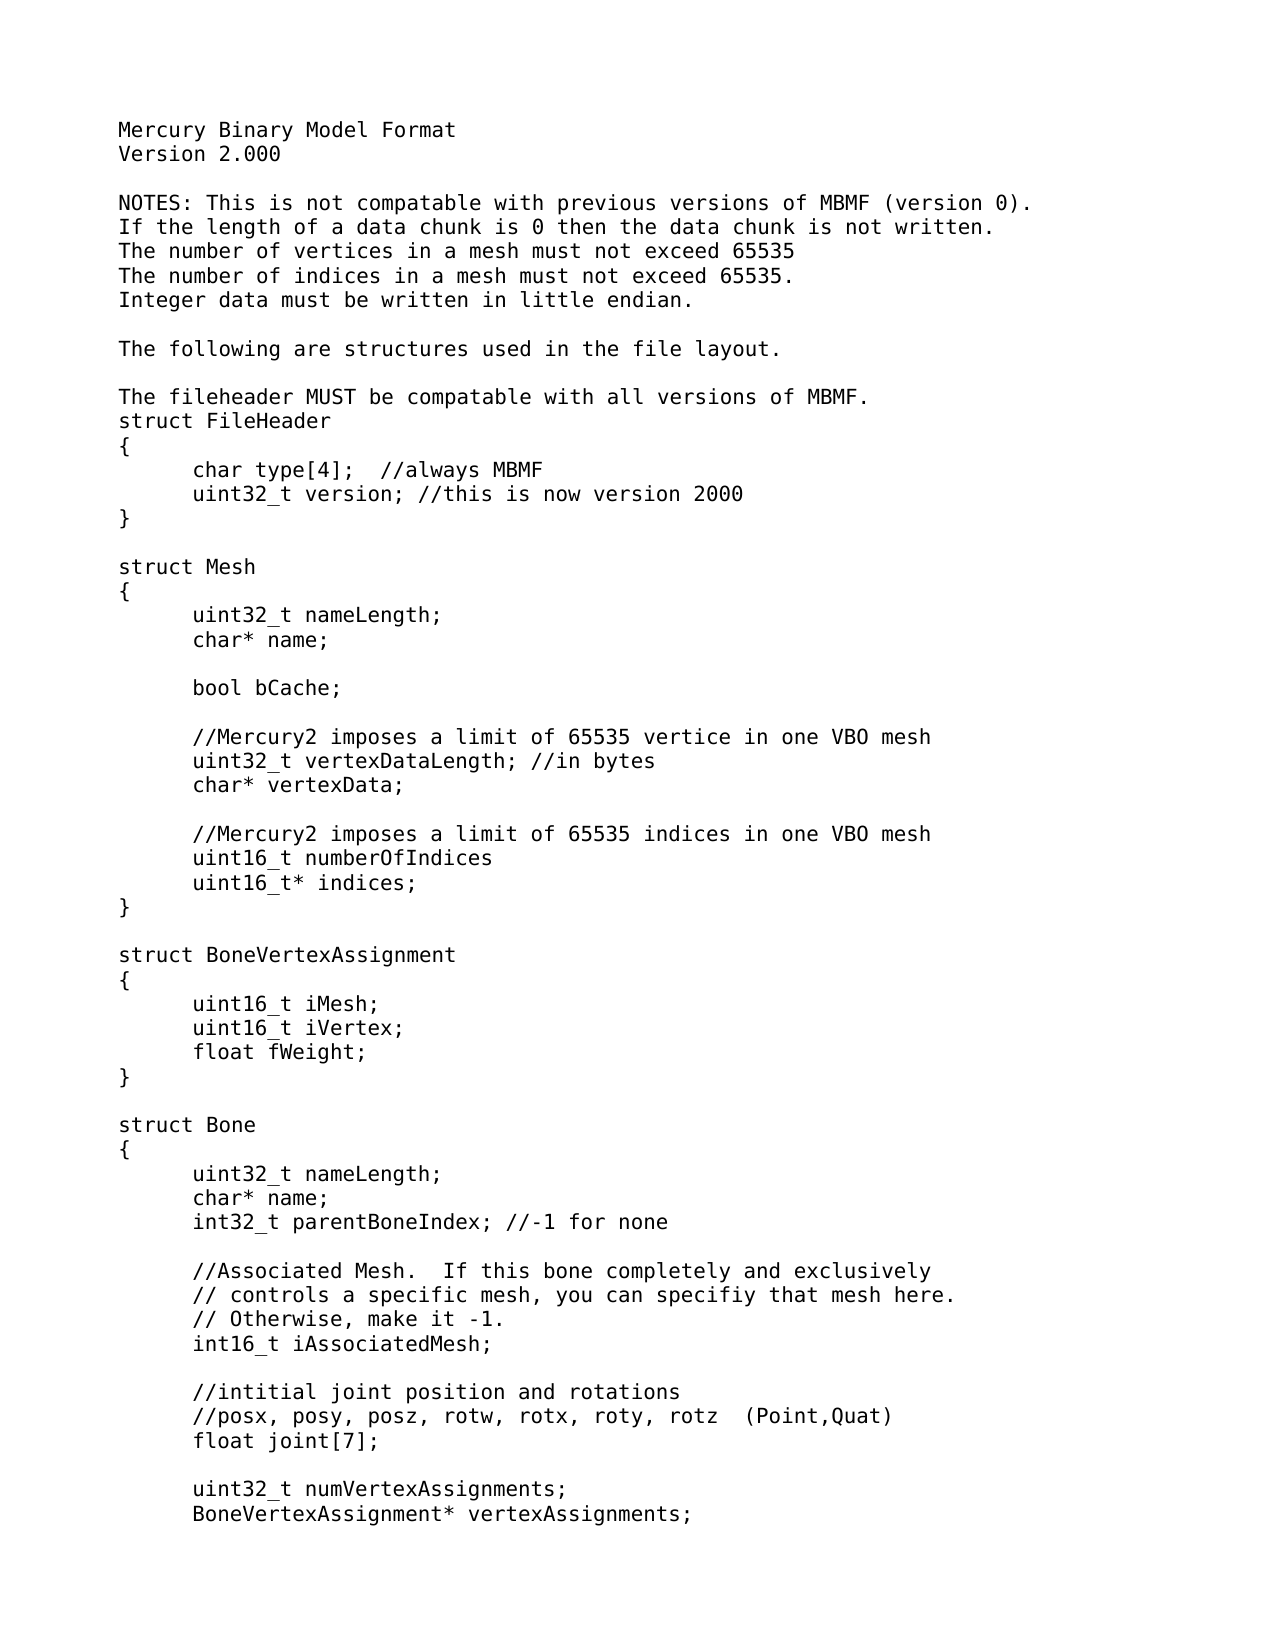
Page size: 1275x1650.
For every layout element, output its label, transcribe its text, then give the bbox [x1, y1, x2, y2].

text The number of vertices in a mesh must not exceed 65535 [118, 239, 1157, 264]
text uint32_t version; //this is now version 2000 [118, 482, 1157, 506]
text Integer data must be written in little endian. [118, 288, 1157, 312]
text } [118, 895, 1157, 919]
text The fileheader MUST be compatable with all versions of MBMF. [118, 385, 1157, 409]
text { [118, 579, 1157, 603]
text { [118, 1137, 1157, 1162]
text uint16_t iVertex; [118, 1016, 1157, 1040]
text // controls a specific mesh, you can specifiy that mesh here. [118, 1283, 1157, 1307]
text } [118, 1065, 1157, 1089]
text BoneVertexAssignment* vertexAssignments; [118, 1502, 1157, 1526]
text char* vertexData; [118, 773, 1157, 798]
text { [118, 968, 1157, 992]
text uint32_t nameLength; [118, 603, 1157, 628]
text NOTES: This is not compatable with previous versions of MBMF (version 0). [118, 191, 1157, 215]
text // Otherwise, make it -1. [118, 1307, 1157, 1332]
text uint32_t vertexDataLength; //in bytes [118, 749, 1157, 773]
text //Mercury2 imposes a limit of 65535 indices in one VBO mesh [118, 822, 1157, 846]
text bool bCache; [118, 676, 1157, 701]
text Version 2.000 [118, 142, 1157, 167]
text uint16_t* indices; [118, 871, 1157, 895]
text struct FileHeader [118, 409, 1157, 434]
text float fWeight; [118, 1040, 1157, 1065]
text } [118, 506, 1157, 531]
text uint32_t numVertexAssignments; [118, 1477, 1157, 1502]
text uint16_t iMesh; [118, 992, 1157, 1016]
text char* name; [118, 628, 1157, 652]
text int16_t iAssociatedMesh; [118, 1332, 1157, 1356]
text The number of indices in a mesh must not exceed 65535. [118, 264, 1157, 288]
text If the length of a data chunk is 0 then the data chunk is not written. [118, 215, 1157, 239]
text struct Mesh [118, 555, 1157, 579]
text float joint[7]; [118, 1429, 1157, 1453]
text The following are structures used in the file layout. [118, 337, 1157, 361]
text //intitial joint position and rotations [118, 1380, 1157, 1404]
text char type[4]; //always MBMF [118, 458, 1157, 482]
text uint32_t nameLength; [118, 1162, 1157, 1186]
text //Mercury2 imposes a limit of 65535 vertice in one VBO mesh [118, 725, 1157, 749]
text //Associated Mesh. If this bone completely and exclusively [118, 1259, 1157, 1283]
text struct BoneVertexAssignment [118, 943, 1157, 968]
text char* name; [118, 1186, 1157, 1210]
text Mercury Binary Model Format [118, 118, 1157, 142]
text uint16_t numberOfIndices [118, 846, 1157, 871]
text struct Bone [118, 1113, 1157, 1137]
text int32_t parentBoneIndex; //-1 for none [118, 1210, 1157, 1234]
text //posx, posy, posz, rotw, rotx, roty, rotz (Point,Quat) [118, 1404, 1157, 1429]
text { [118, 434, 1157, 458]
